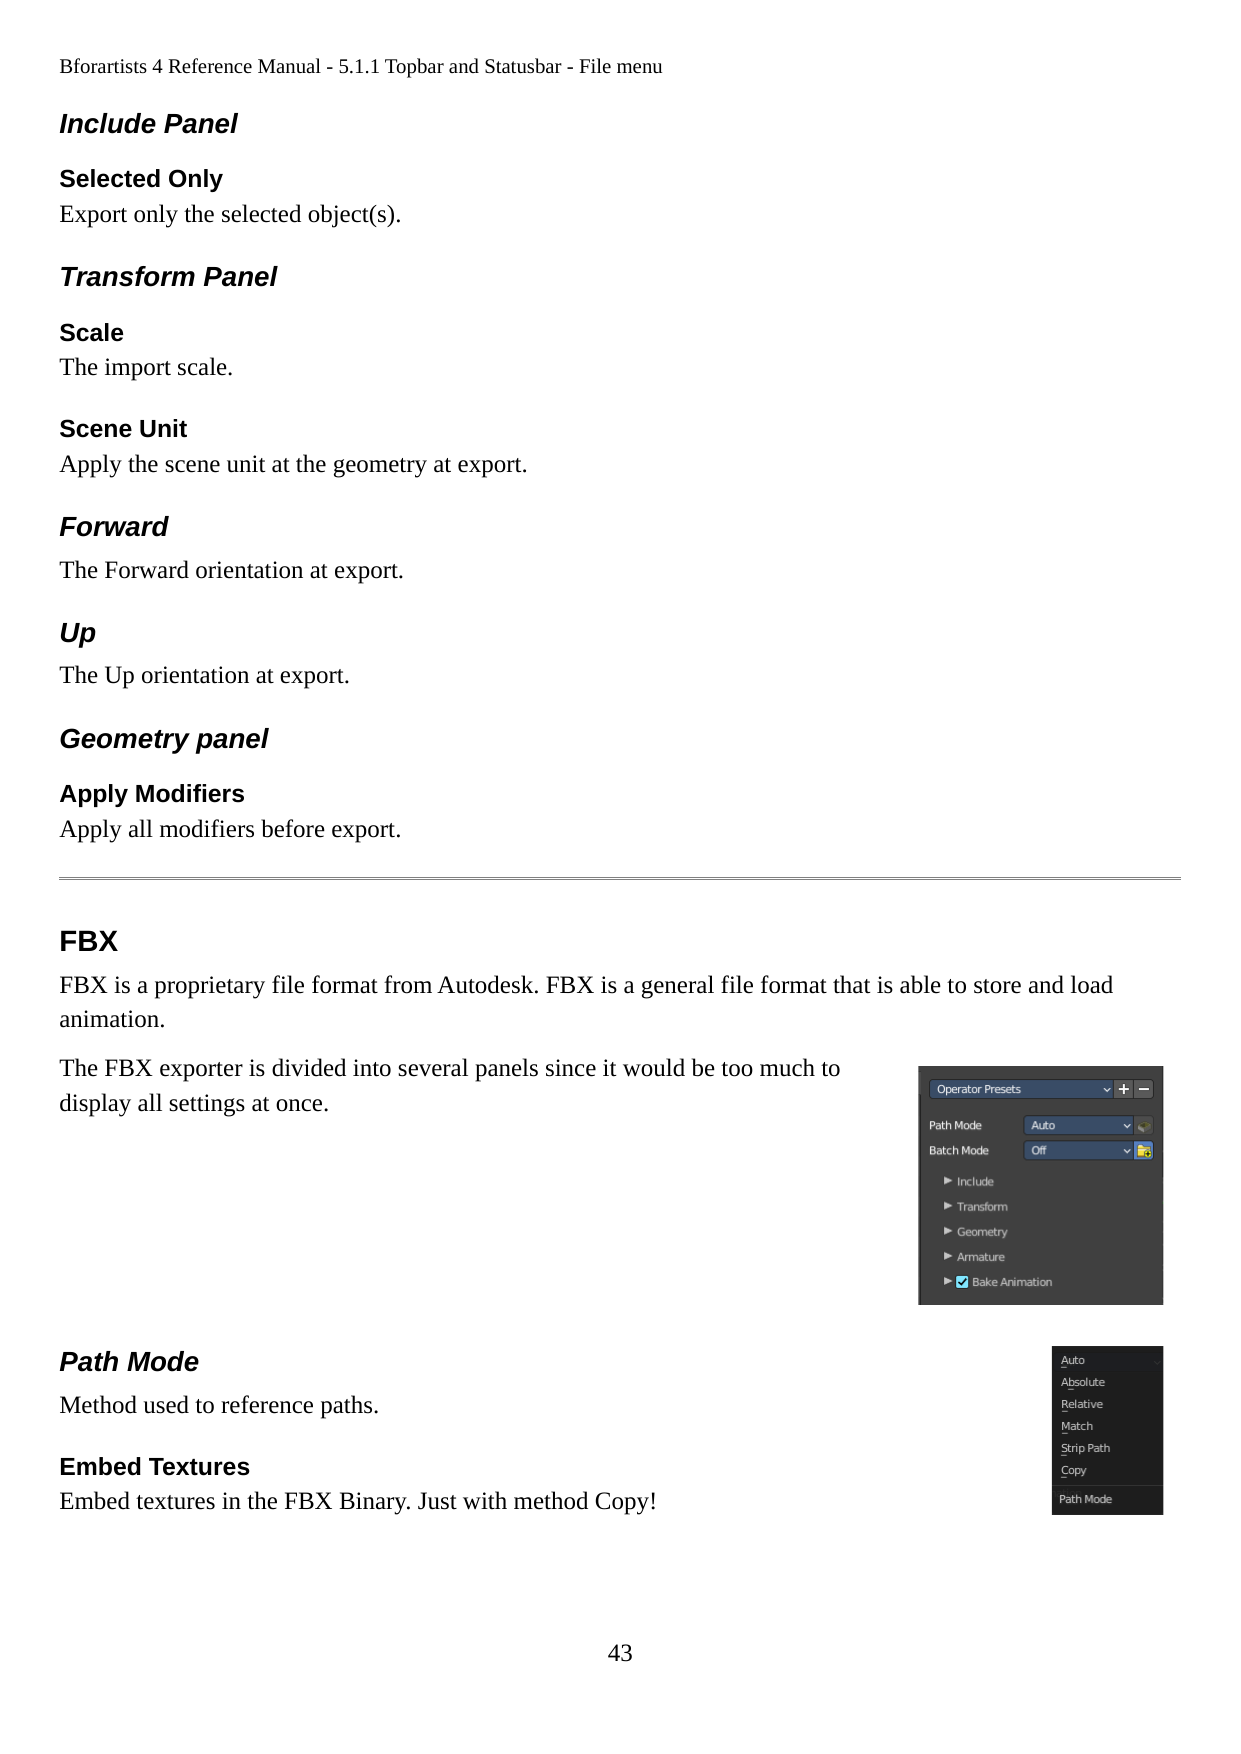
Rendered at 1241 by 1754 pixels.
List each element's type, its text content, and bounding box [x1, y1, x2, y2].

picture [918, 1066, 1164, 1305]
subtitle Scale [59, 318, 1181, 346]
text The Forward orientation at export. [59, 555, 1181, 583]
subtitle Up [59, 616, 1181, 648]
text FBX is a proprietary file format from Autodesk. FBX is a general file format that is able to store and load animation. [59, 970, 1181, 1033]
subtitle Path Mode [59, 1346, 1051, 1378]
subtitle Selected Only [59, 164, 1181, 193]
subtitle [1164, 1346, 1181, 1378]
text Embed textures in the FBX Binary. Just with method Copy! [59, 1486, 1051, 1515]
text Method used to reference paths. [59, 1390, 1051, 1419]
subtitle FBX [59, 924, 1181, 957]
picture [1051, 1346, 1164, 1515]
text The import scale. [59, 352, 1181, 381]
subtitle Embed Textures [59, 1452, 1051, 1480]
text Apply all modifiers before export. [59, 814, 1181, 843]
subtitle Geometry panel [59, 722, 1181, 754]
subtitle Apply Modifiers [59, 779, 1181, 808]
subtitle Forward [59, 510, 1181, 542]
subtitle Include Panel [59, 107, 1181, 139]
subtitle Scene Unit [59, 414, 1181, 442]
subtitle Transform Panel [59, 261, 1181, 293]
subtitle [1164, 1452, 1181, 1480]
text Export only the selected object(s). [59, 199, 1181, 228]
text The Up orientation at export. [59, 661, 1181, 689]
text Apply the scene unit at the geometry at export. [59, 449, 1181, 477]
text The FBX exporter is divided into several panels since it would be too much to display all settings at once. [59, 1053, 1181, 1117]
